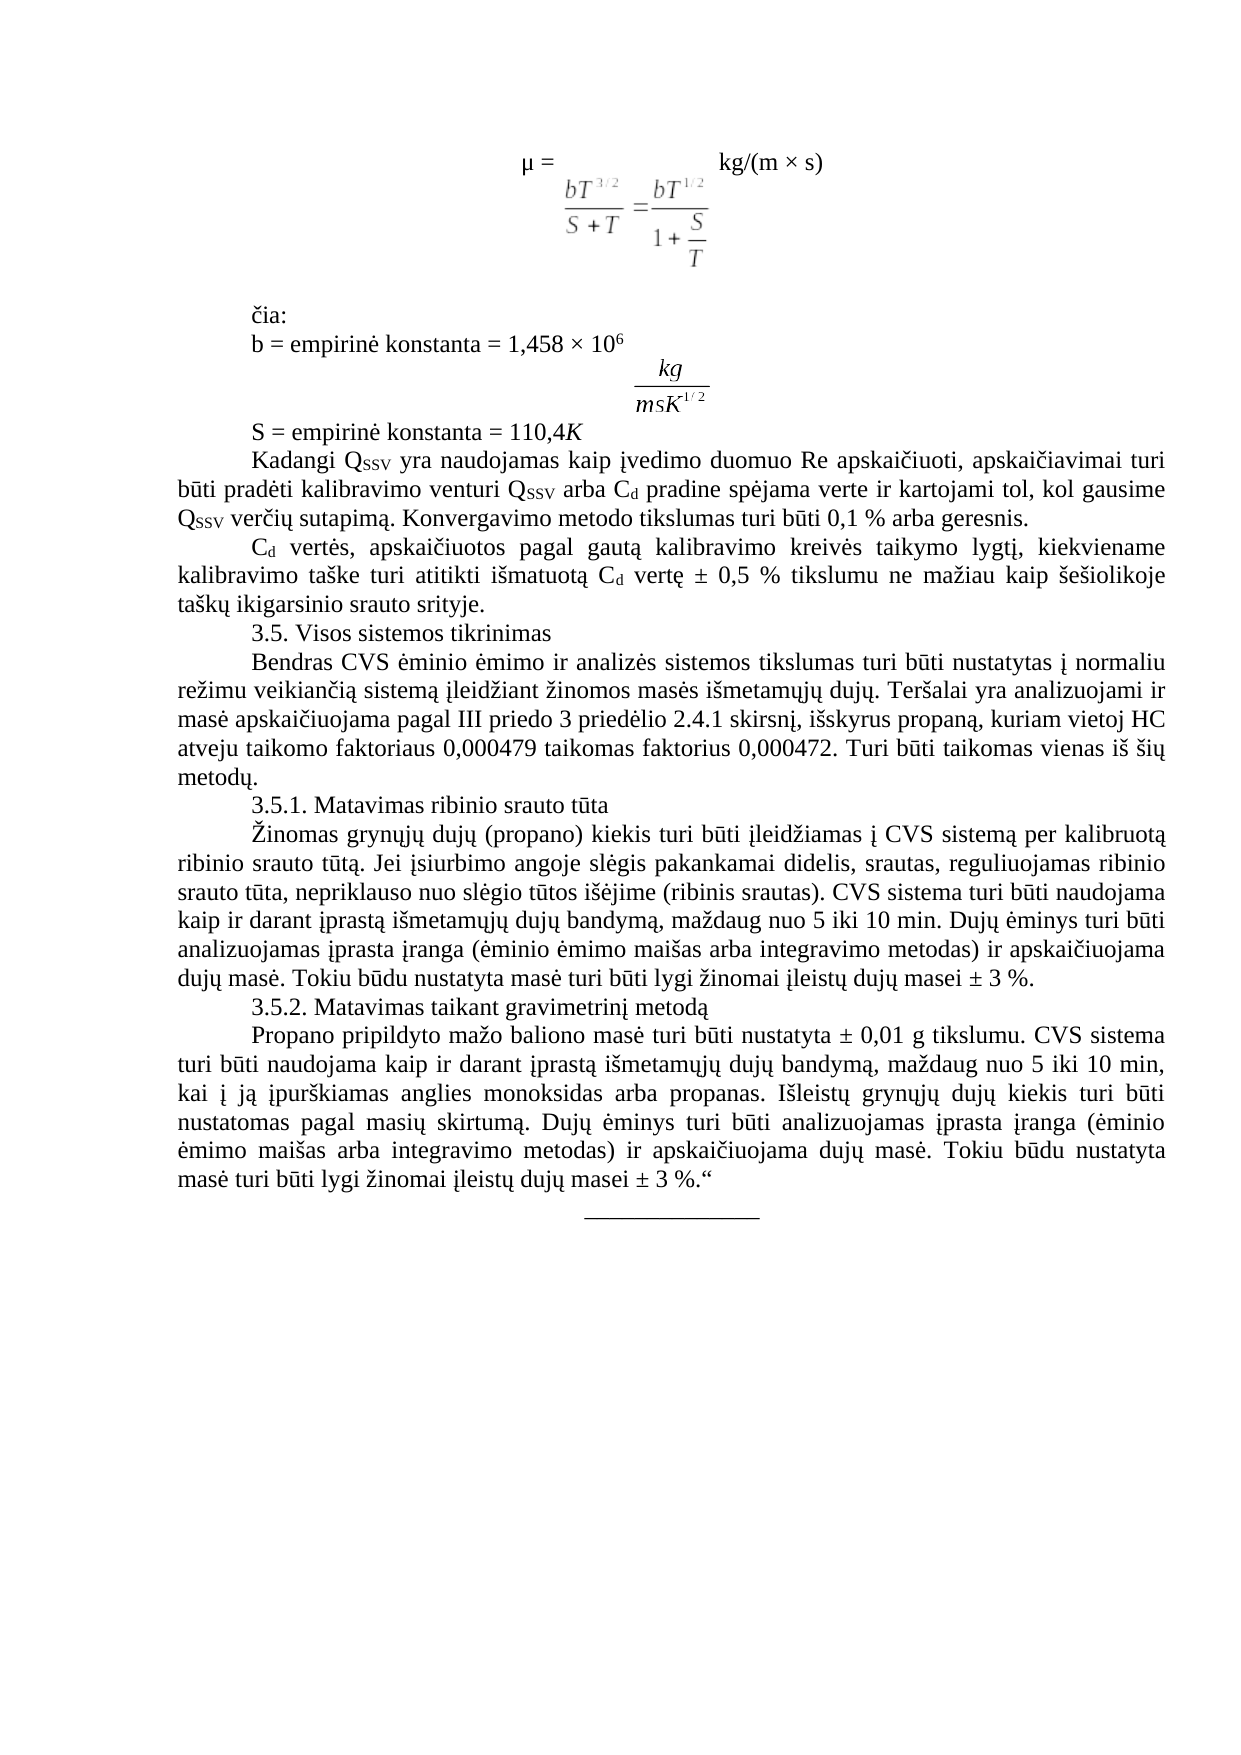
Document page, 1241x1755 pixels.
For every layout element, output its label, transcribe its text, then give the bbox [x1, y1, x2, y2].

text ______________ [177, 1193, 1166, 1222]
text 3.5. Visos sistemos tikrinimas [177, 618, 1166, 647]
text Propano pripildyto mažo baliono masė turi būti nustatyta ± 0,01 g tikslumu. CVS sistema turi būti naudojama kaip ir darant įprastą išmetamųjų dujų bandymą, maždaug nuo 5 iki 10 min, kai į ją įpurškiamas anglies monoksidas arba propanas. Išleistų grynųjų dujų kiekis turi būti nustatomas pagal masių skirtumą. Dujų ėminys turi būti analizuojamas įprasta įranga (ėminio ėmimo maišas arba integravimo metodas) ir apskaičiuojama dujų masė. Tokiu būdu nustatyta masė turi būti lygi žinomai įleistų dujų masei ± 3 %.“ [177, 1020, 1166, 1193]
text Bendras CVS ėminio ėmimo ir analizės sistemos tikslumas turi būti nustatytas į normaliu režimu veikiančią sistemą įleidžiant žinomos masės išmetamųjų dujų. Teršalai yra analizuojami ir masė apskaičiuojama pagal III priedo 3 priedėlio 2.4.1 skirsnį, išskyrus propaną, kuriam vietoj HC atveju taikomo faktoriaus 0,000479 taikomas faktorius 0,000472. Turi būti taikomas vienas iš šių metodų. [177, 647, 1166, 790]
text S = empirinė konstanta = 110,4K [177, 417, 1166, 445]
text b = empirinė konstanta = 1,458 × 106 [177, 329, 1166, 417]
text Kadangi QSSV yra naudojamas kaip įvedimo duomuo Re apskaičiuoti, apskaičiavimai turi būti pradėti kalibravimo venturi QSSV arba Cd pradine spėjama verte ir kartojami tol, kol gausime QSSV verčių sutapimą. Konvergavimo metodo tikslumas turi būti 0,1 % arba geresnis. [177, 445, 1166, 532]
text Cd vertės, apskaičiuotos pagal gautą kalibravimo kreivės taikymo lygtį, kiekviename kalibravimo taške turi atitikti išmatuotą Cd vertę ± 0,5 % tikslumu ne mažiau kaip šešiolikoje taškų ikigarsinio srauto srityje. [177, 532, 1166, 618]
text Žinomas grynųjų dujų (propano) kiekis turi būti įleidžiamas į CVS sistemą per kalibruotą ribinio srauto tūtą. Jei įsiurbimo angoje slėgis pakankamai didelis, srautas, reguliuojamas ribinio srauto tūta, nepriklauso nuo slėgio tūtos išėjime (ribinis srautas). CVS sistema turi būti naudojama kaip ir darant įprastą išmetamųjų dujų bandymą, maždaug nuo 5 iki 10 min. Dujų ėminys turi būti analizuojamas įprasta įranga (ėminio ėmimo maišas arba integravimo metodas) ir apskaičiuojama dujų masė. Tokiu būdu nustatyta masė turi būti lygi žinomai įleistų dujų masei ± 3 %. [177, 819, 1166, 992]
text μ = kg/(m × s) [177, 147, 1166, 272]
text čia: [177, 301, 1166, 329]
text 3.5.1. Matavimas ribinio srauto tūta [177, 790, 1166, 819]
text 3.5.2. Matavimas taikant gravimetrinį metodą [177, 992, 1166, 1020]
